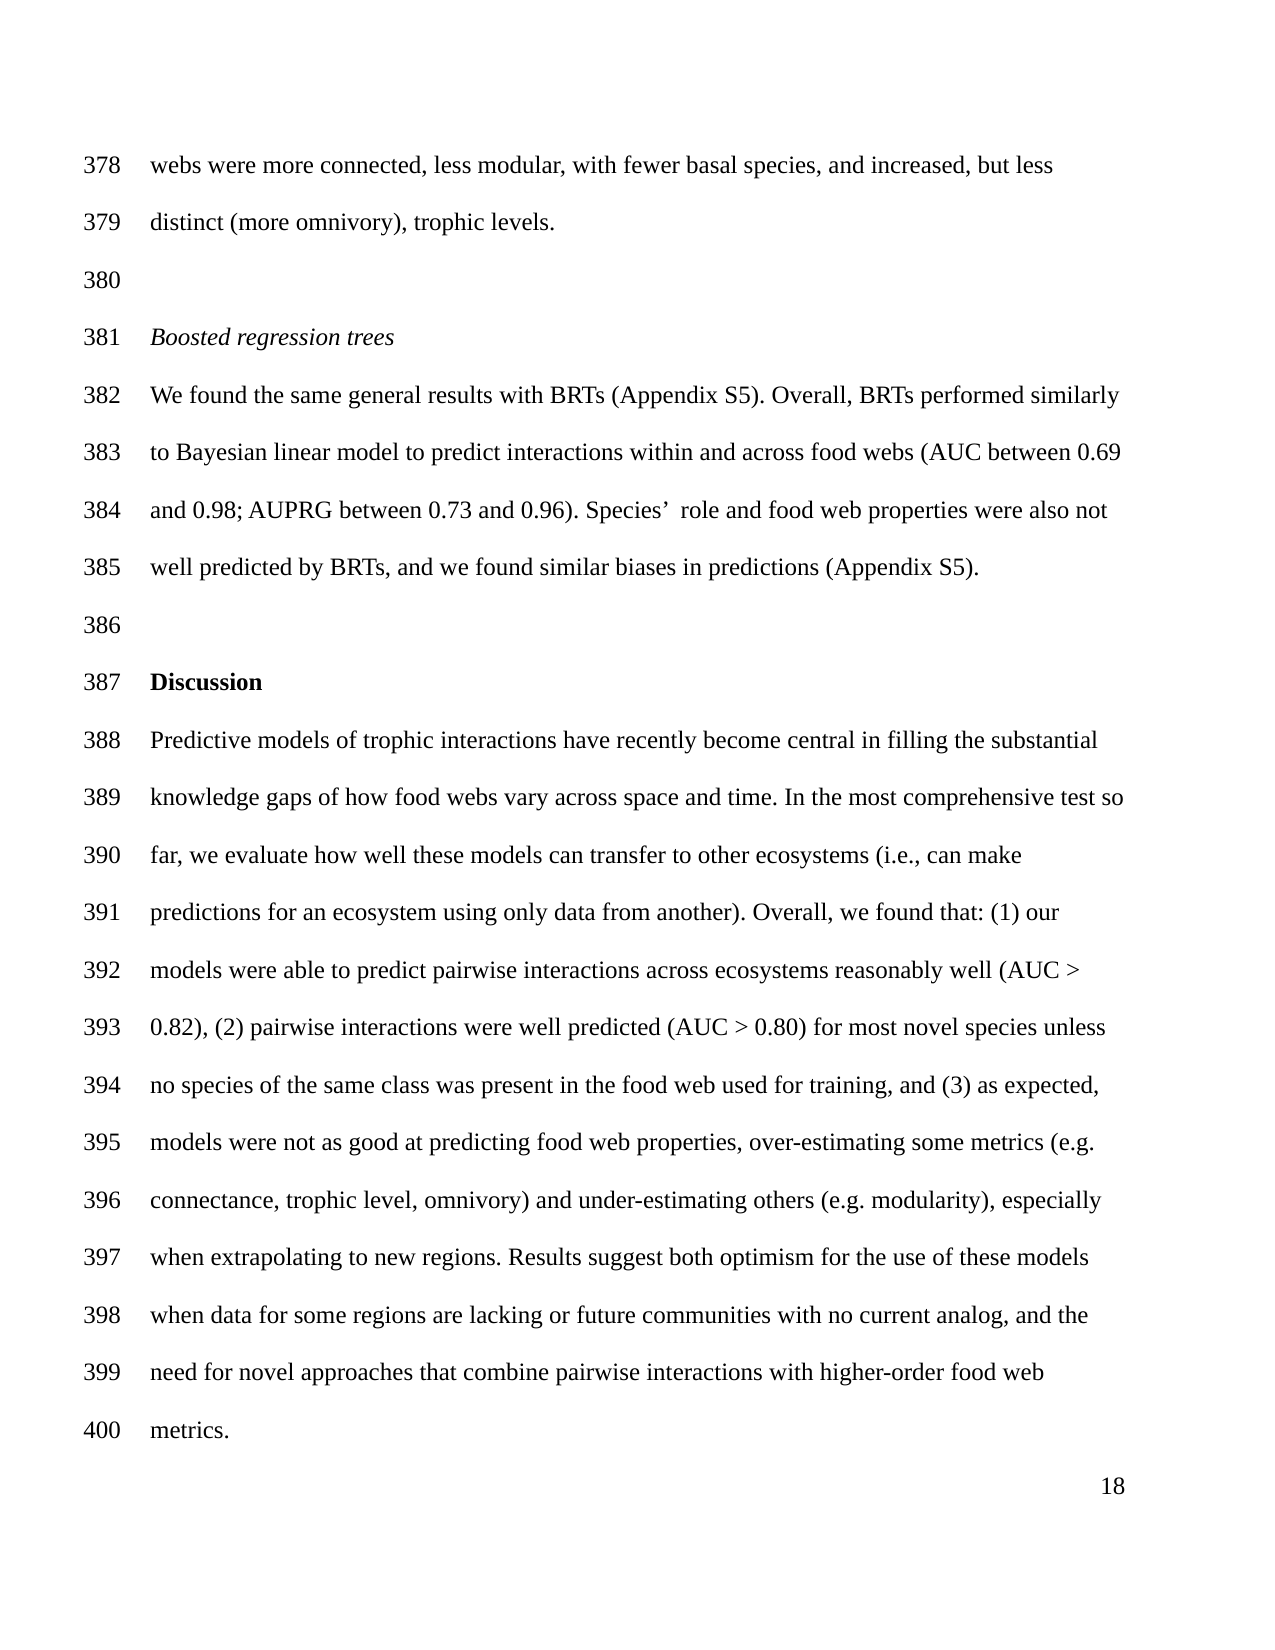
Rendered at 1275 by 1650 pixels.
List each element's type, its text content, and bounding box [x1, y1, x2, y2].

text Discussion [150, 667, 1125, 696]
text Boosted regression trees [150, 322, 1125, 351]
text Predictive models of trophic interactions have recently become central in filling the substantial knowledge gaps of how food webs vary across space and time. In the most comprehensive test so far, we evaluate how well these models can transfer to other ecosystems (i.e., can make predictions for an ecosystem using only data from another). Overall, we found that: (1) our models were able to predict pairwise interactions across ecosystems reasonably well (AUC > 0.82), (2) pairwise interactions were well predicted (AUC > 0.80) for most novel species unless no species of the same class was present in the food web used for training, and (3) as expected, models were not as good at predicting food web properties, over-estimating some metrics (e.g. connectance, trophic level, omnivory) and under-estimating others (e.g. modularity), especially when extrapolating to new regions. Results suggest both optimism for the use of these models when data for some regions are lacking or future communities with no current analog, and the need for novel approaches that combine pairwise interactions with higher-order food web metrics. [150, 725, 1125, 1444]
text webs were more connected, less modular, with fewer basal species, and increased, but less distinct (more omnivory), trophic levels. [150, 150, 1125, 236]
text We found the same general results with BRTs (Appendix S5). Overall, BRTs performed similarly to Bayesian linear model to predict interactions within and across food webs (AUC between 0.69 and 0.98; AUPRG between 0.73 and 0.96). Species’ role and food web properties were also not well predicted by BRTs, and we found similar biases in predictions (Appendix S5). [150, 380, 1125, 581]
